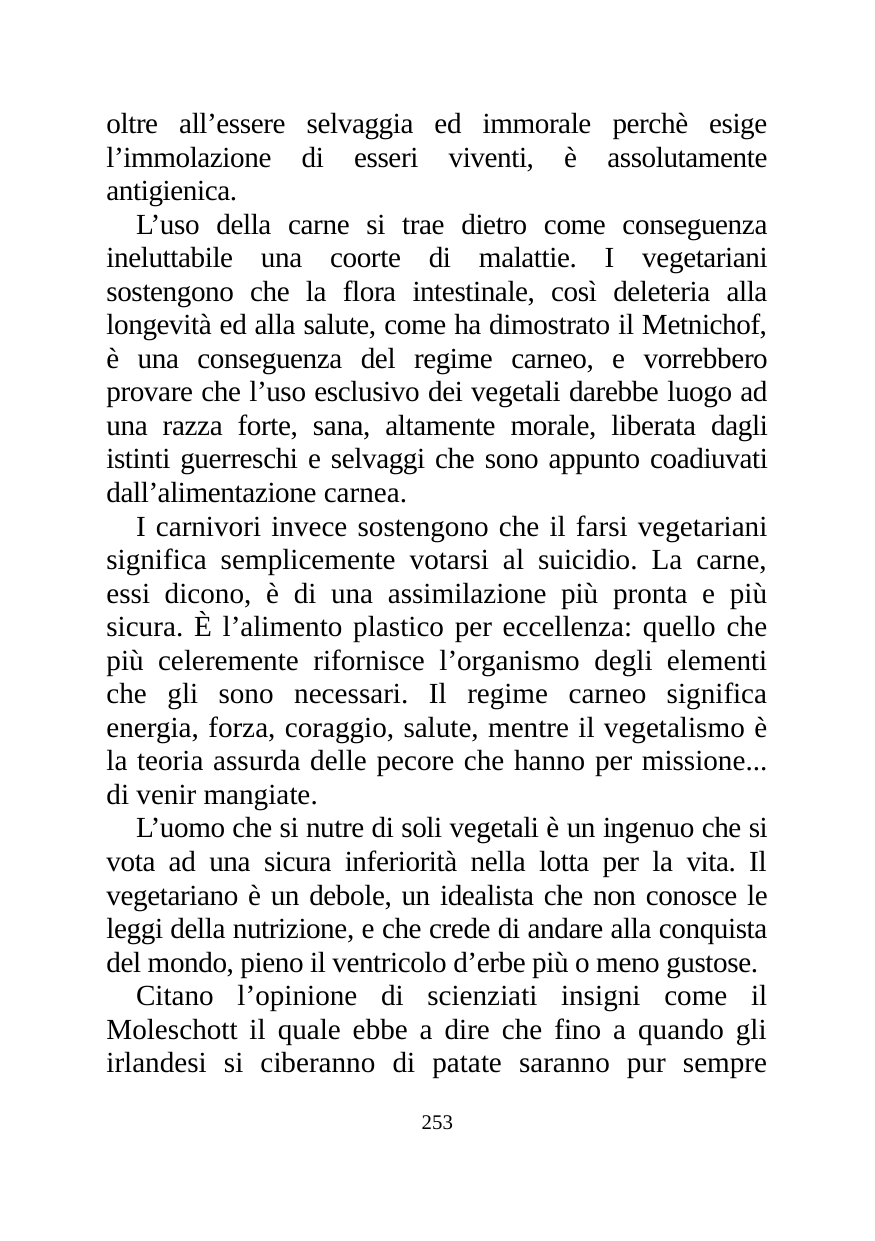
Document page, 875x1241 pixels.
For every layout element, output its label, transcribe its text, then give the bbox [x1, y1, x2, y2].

text I carnivori invece sostengono che il farsi vegetariani significa semplicemente votarsi al suicidio. La carne, essi dicono, è di una assimilazione più pronta e più sicura. È l’alimento plastico per eccellenza: quello che più celeremente rifornisce l’organismo degli elementi che gli sono necessari. Il regime carneo significa energia, forza, coraggio, salute, mentre il vegetalismo è la teoria assurda delle pecore che hanno per missione... di venir mangiate. [106, 509, 768, 811]
text L’uomo che si nutre di soli vegetali è un ingenuo che si vota ad una sicura inferiorità nella lotta per la vita. Il vegetariano è un debole, un idealista che non conosce le leggi della nutrizione, e che crede di andare alla conquista del mondo, pieno il ventricolo d’erbe più o meno gustose. [106, 811, 768, 978]
text Citano l’opinione di scienziati insigni come il Moleschott il quale ebbe a dire che fino a quando gli irlandesi si ciberanno di patate saranno pur sempre [106, 978, 768, 1079]
text oltre all’essere selvaggia ed immorale perchè esige l’immolazione di esseri viventi, è assolutamente antigienica. [106, 106, 768, 207]
text L’uso della carne si trae dietro come conseguenza ineluttabile una coorte di malattie. I vegetariani sostengono che la flora intestinale, così deleteria alla longevità ed alla salute, come ha dimostrato il Metnichof, è una conseguenza del regime carneo, e vorrebbero provare che l’uso esclusivo dei vegetali darebbe luogo ad una razza forte, sana, altamente morale, liberata dagli istinti guerreschi e selvaggi che sono appunto coadiuvati dall’alimentazione carnea. [106, 207, 768, 509]
